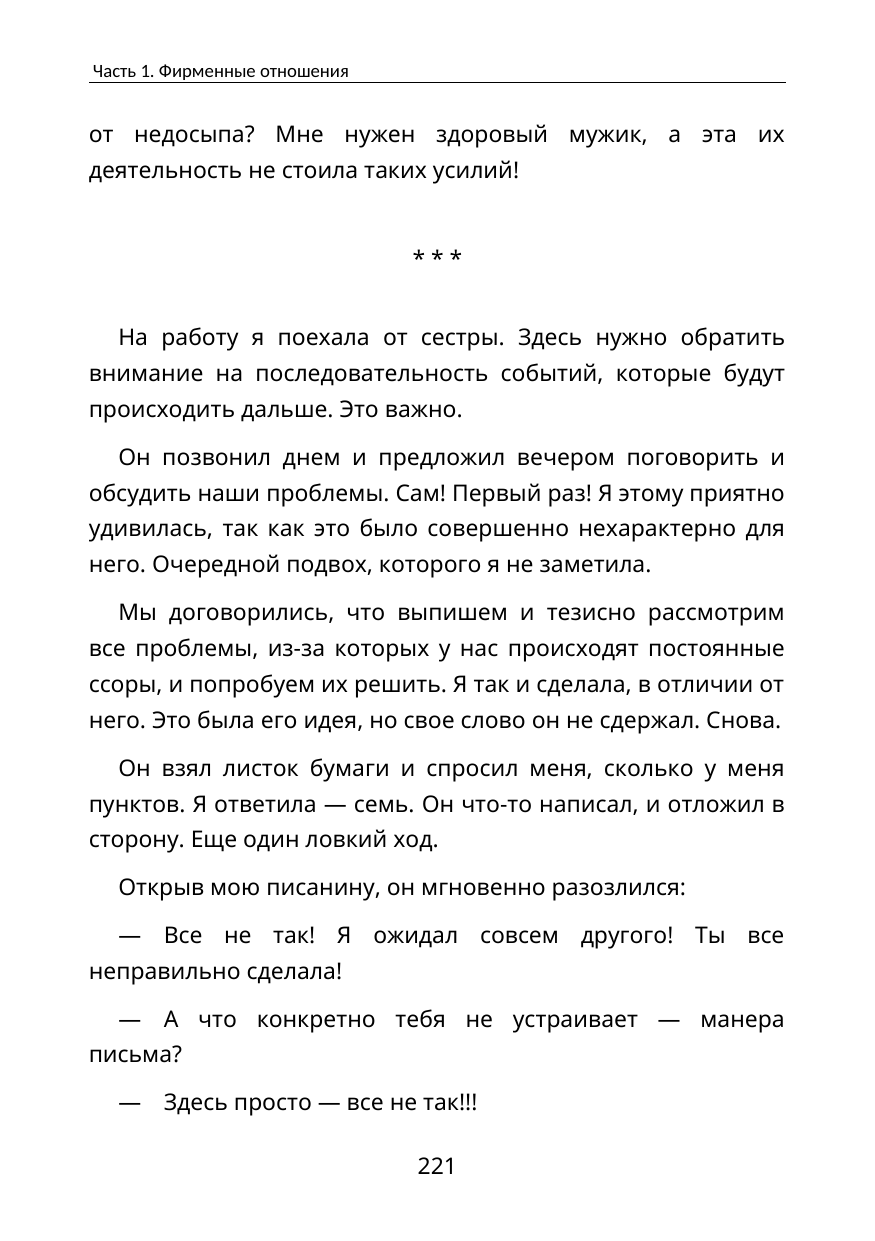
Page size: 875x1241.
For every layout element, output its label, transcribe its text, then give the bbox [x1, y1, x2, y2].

text Он взял листок бумаги и спросил меня, сколько у меня пунктов. Я ответила — семь. Он что-то написал, и отложил в сторону. Еще один ловкий ход. [88, 752, 786, 855]
text На работу я поехала от сестры. Здесь нужно обратить внимание на последовательность событий, которые будут происходить дальше. Это важно. [88, 321, 786, 424]
text Он позвонил днем и предложил вечером поговорить и обсудить наши проблемы. Сам! Первый раз! Я этому приятно удивилась, так как это было совершенно нехарактерно для него. Очередной подвох, которого я не заметила. [88, 441, 786, 579]
subtitle * * * [88, 243, 786, 274]
list Все не так! Я ожидал совсем другого! Ты все неправильно сделала! [88, 919, 786, 986]
text Мы договорились, что выпишем и тезисно рассмотрим все проблемы, из-за которых у нас происходят постоянные ссоры, и попробуем их решить. Я так и сделала, в отличии от него. Это была его идея, но свое слово он не сдержал. Снова. [88, 596, 786, 735]
list А что конкретно тебя не устраивает — манера письма? [88, 1002, 786, 1070]
text Открыв мою писанину, он мгновенно разозлился: [88, 871, 786, 902]
text от недосыпа? Мне нужен здоровый мужик, а эта их деятельность не стоила таких усилий! [88, 118, 786, 185]
list Здесь просто — все не так!!! [88, 1086, 786, 1117]
